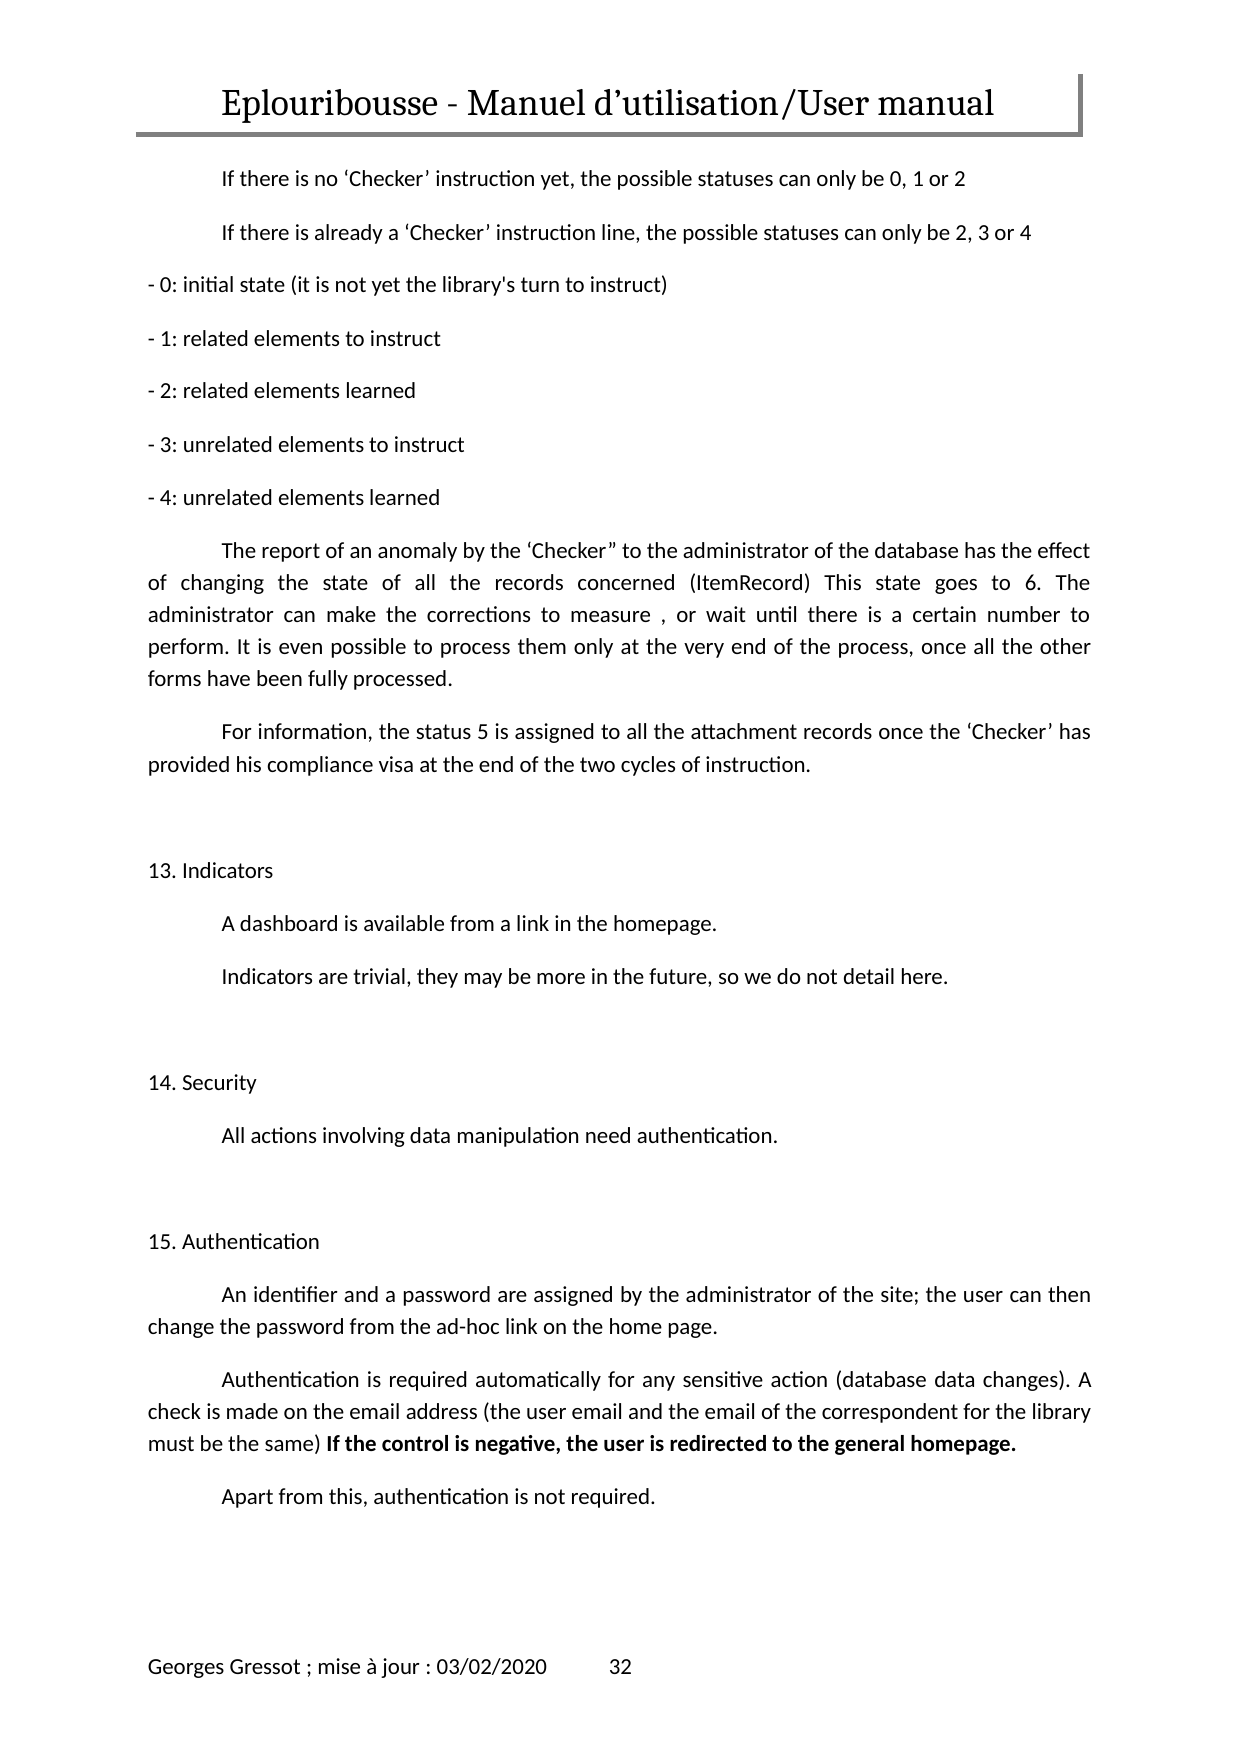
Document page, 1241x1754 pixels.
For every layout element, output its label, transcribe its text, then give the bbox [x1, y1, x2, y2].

text 15. Authentication [148, 1227, 1093, 1255]
text - 3: unrelated elements to instruct [148, 430, 1093, 458]
text - 4: unrelated elements learned [148, 483, 1093, 511]
text Indicators are trivial, they may be more in the future, so we do not detail here. [148, 962, 1093, 990]
text 14. Security [148, 1068, 1093, 1096]
text If there is already a ‘Checker’ instruction line, the possible statuses can only be 2, 3 or 4 [148, 218, 1093, 246]
text Authentication is required automatically for any sensitive action (database data changes). A check is made on the email address (the user email and the email of the correspondent for the library must be the same) If the control is negative, the user is redirected to the general homepage. [148, 1365, 1093, 1457]
text A dashboard is available from a link in the homepage. [148, 909, 1093, 937]
text - 2: related elements learned [148, 377, 1093, 405]
text If there is no ‘Checker’ instruction yet, the possible statuses can only be 0, 1 or 2 [148, 164, 1093, 193]
text All actions involving data manipulation need authentication. [148, 1121, 1093, 1149]
text The report of an anomaly by the ‘Checker” to the administrator of the database has the effect of changing the state of all the records concerned (ItemRecord) This state goes to 6. The administrator can make the corrections to measure , or wait until there is a certain number to perform. It is even possible to process them only at the very end of the process, once all the other forms have been fully processed. [148, 536, 1093, 692]
text - 0: initial state (it is not yet the library's turn to instruct) [148, 271, 1093, 299]
text For information, the status 5 is assigned to all the attachment records once the ‘Checker’ has provided his compliance visa at the end of the two cycles of instruction. [148, 717, 1093, 778]
text Apart from this, authentication is not required. [148, 1482, 1093, 1511]
text An identifier and a password are assigned by the administrator of the site; the user can then change the password from the ad-hoc link on the home page. [148, 1280, 1093, 1340]
text - 1: related elements to instruct [148, 324, 1093, 352]
text 13. Indicators [148, 856, 1093, 884]
